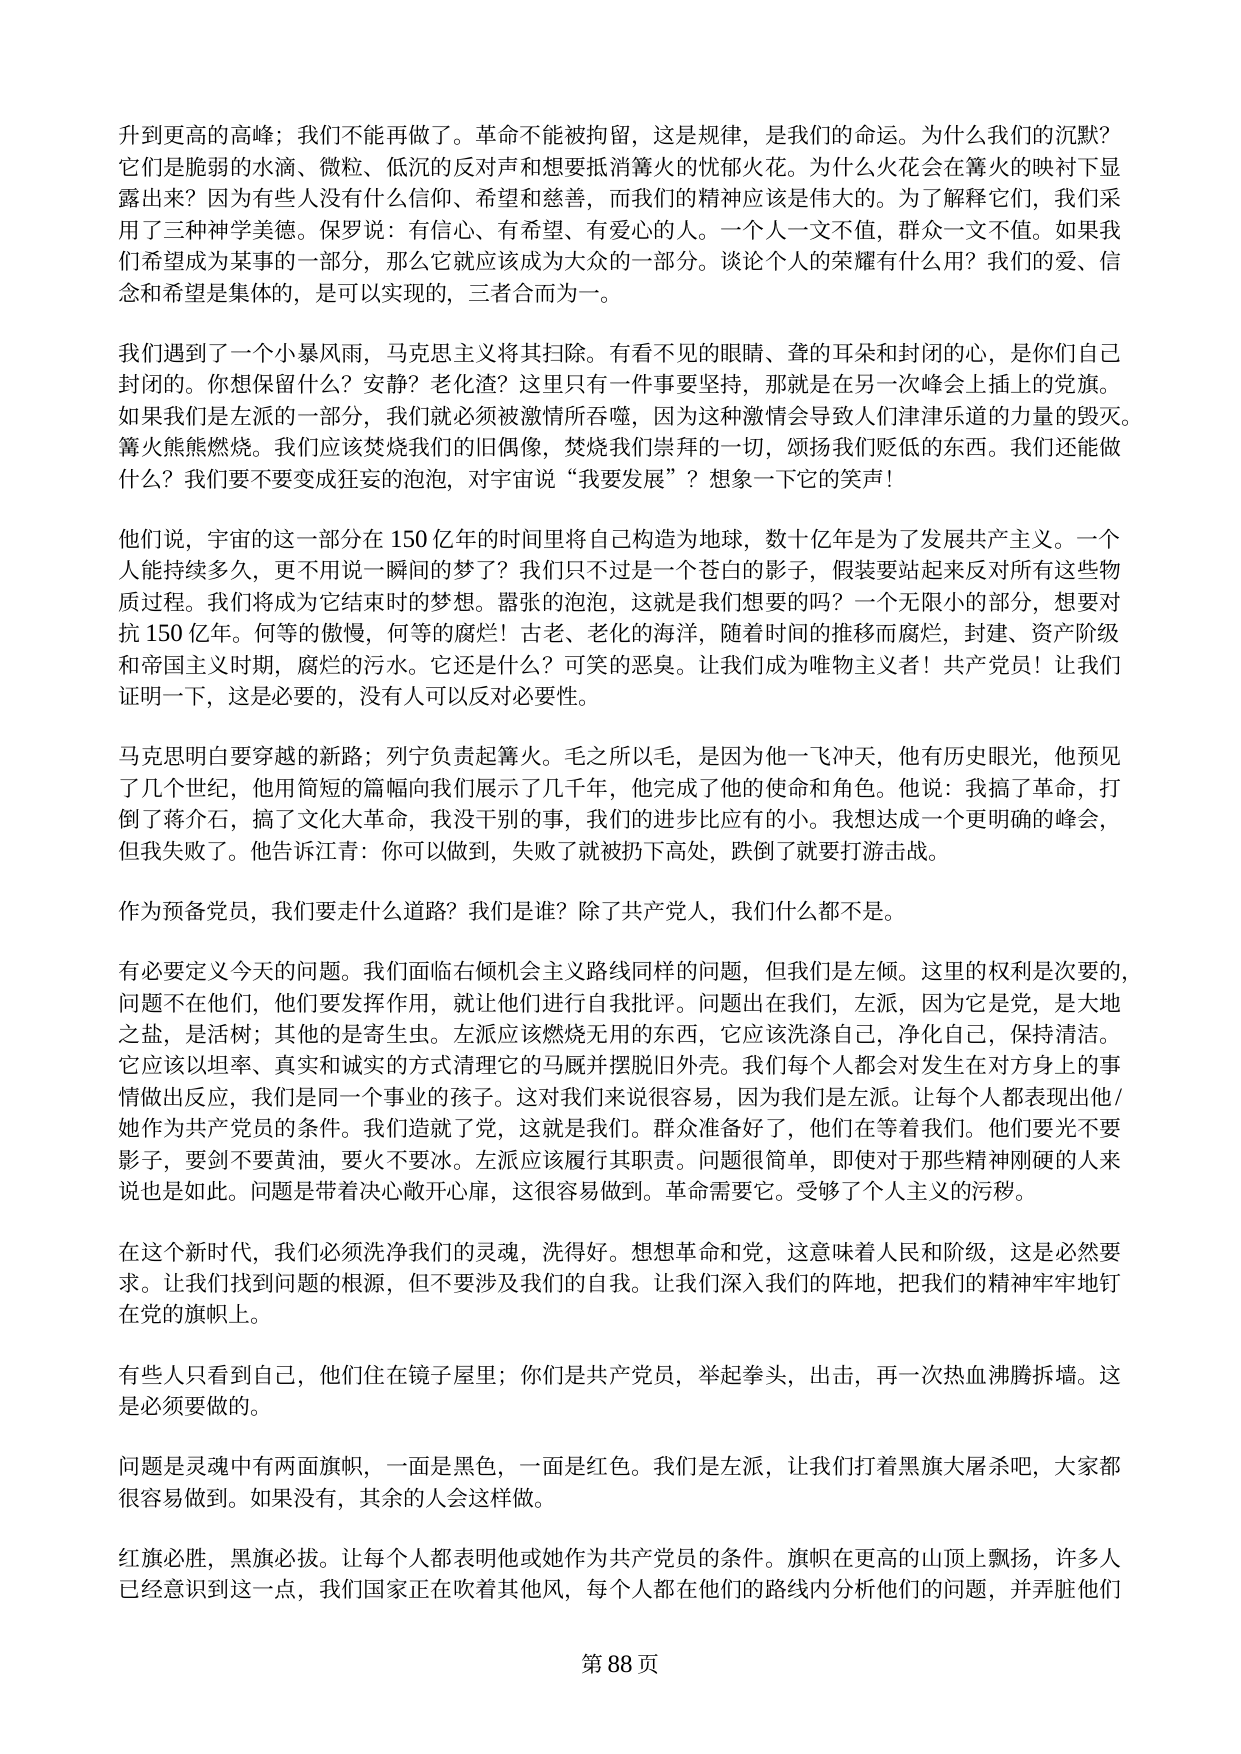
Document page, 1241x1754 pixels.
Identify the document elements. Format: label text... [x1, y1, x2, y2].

text 红旗必胜，黑旗必拔。让每个人都表明他或她作为共产党员的条件。旗帜在更高的山顶上飘扬，许多人已经意识到这一点，我们国家正在吹着其他风，每个人都在他们的路线内分析他们的问题，并弄脏他们 [118, 1541, 1122, 1604]
text 有必要定义今天的问题。我们面临右倾机会主义路线同样的问题，但我们是左倾。这里的权利是次要的，问题不在他们，他们要发挥作用，就让他们进行自我批评。问题出在我们，左派，因为它是党，是大地之盐，是活树；其他的是寄生虫。左派应该燃烧无用的东西，它应该洗涤自己，净化自己，保持清洁。它应该以坦率、真实和诚实的方式清理它的马厩并摆脱旧外壳。我们每个人都会对发生在对方身上的事情做出反应，我们是同一个事业的孩子。这对我们来说很容易，因为我们是左派。让每个人都表现出他/她作为共产党员的条件。我们造就了党，这就是我们。群众准备好了，他们在等着我们。他们要光不要影子，要剑不要黄油，要火不要冰。左派应该履行其职责。问题很简单，即使对于那些精神刚硬的人来说也是如此。问题是带着决心敞开心扉，这很容易做到。革命需要它。受够了个人主义的污秽。 [118, 954, 1122, 1206]
text 有些人只看到自己，他们住在镜子屋里；你们是共产党员，举起拳头，出击，再一次热血沸腾拆墙。这是必须要做的。 [118, 1358, 1122, 1421]
text 他们说，宇宙的这一部分在150亿年的时间里将自己构造为地球，数十亿年是为了发展共产主义。一个人能持续多久，更不用说一瞬间的梦了？我们只不过是一个苍白的影子，假装要站起来反对所有这些物质过程。我们将成为它结束时的梦想。嚣张的泡泡，这就是我们想要的吗？一个无限小的部分，想要对抗150亿年。何等的傲慢，何等的腐烂！古老、老化的海洋，随着时间的推移而腐烂，封建、资产阶级和帝国主义时期，腐烂的污水。它还是什么？可笑的恶臭。让我们成为唯物主义者！共产党员！让我们证明一下，这是必要的，没有人可以反对必要性。 [118, 522, 1122, 711]
text 问题是灵魂中有两面旗帜，一面是黑色，一面是红色。我们是左派，让我们打着黑旗大屠杀吧，大家都很容易做到。如果没有，其余的人会这样做。 [118, 1449, 1122, 1512]
text 马克思明白要穿越的新路；列宁负责起篝火。毛之所以毛，是因为他一飞冲天，他有历史眼光，他预见了几个世纪，他用简短的篇幅向我们展示了几千年，他完成了他的使命和角色。他说：我搞了革命，打倒了蒋介石，搞了文化大革命，我没干别的事，我们的进步比应有的小。我想达成一个更明确的峰会，但我失败了。他告诉江青：你可以做到，失败了就被扔下高处，跌倒了就要打游击战。 [118, 739, 1122, 865]
text 升到更高的高峰；我们不能再做了。革命不能被拘留，这是规律，是我们的命运。为什么我们的沉默？它们是脆弱的水滴、微粒、低沉的反对声和想要抵消篝火的忧郁火花。为什么火花会在篝火的映衬下显露出来？因为有些人没有什么信仰、希望和慈善，而我们的精神应该是伟大的。为了解释它们，我们采用了三种神学美德。保罗说：有信心、有希望、有爱心的人。一个人一文不值，群众一文不值。如果我们希望成为某事的一部分，那么它就应该成为大众的一部分。谈论个人的荣耀有什么用？我们的爱、信念和希望是集体的，是可以实现的，三者合而为一。 [118, 118, 1122, 307]
text 作为预备党员，我们要走什么道路？我们是谁？除了共产党人，我们什么都不是。 [118, 894, 1122, 926]
text 我们遇到了一个小暴风雨，马克思主义将其扫除。有看不见的眼睛、聋的耳朵和封闭的心，是你们自己封闭的。你想保留什么？安静？老化渣？这里只有一件事要坚持，那就是在另一次峰会上插上的党旗。如果我们是左派的一部分，我们就必须被激情所吞噬，因为这种激情会导致人们津津乐道的力量的毁灭。篝火熊熊燃烧。我们应该焚烧我们的旧偶像，焚烧我们崇拜的一切，颂扬我们贬低的东西。我们还能做什么？我们要不要变成狂妄的泡泡，对宇宙说“我要发展”？想象一下它的笑声！ [118, 336, 1122, 493]
text 在这个新时代，我们必须洗净我们的灵魂，洗得好。想想革命和党，这意味着人民和阶级，这是必然要求。让我们找到问题的根源，但不要涉及我们的自我。让我们深入我们的阵地，把我们的精神牢牢地钉在党的旗帜上。 [118, 1235, 1122, 1329]
